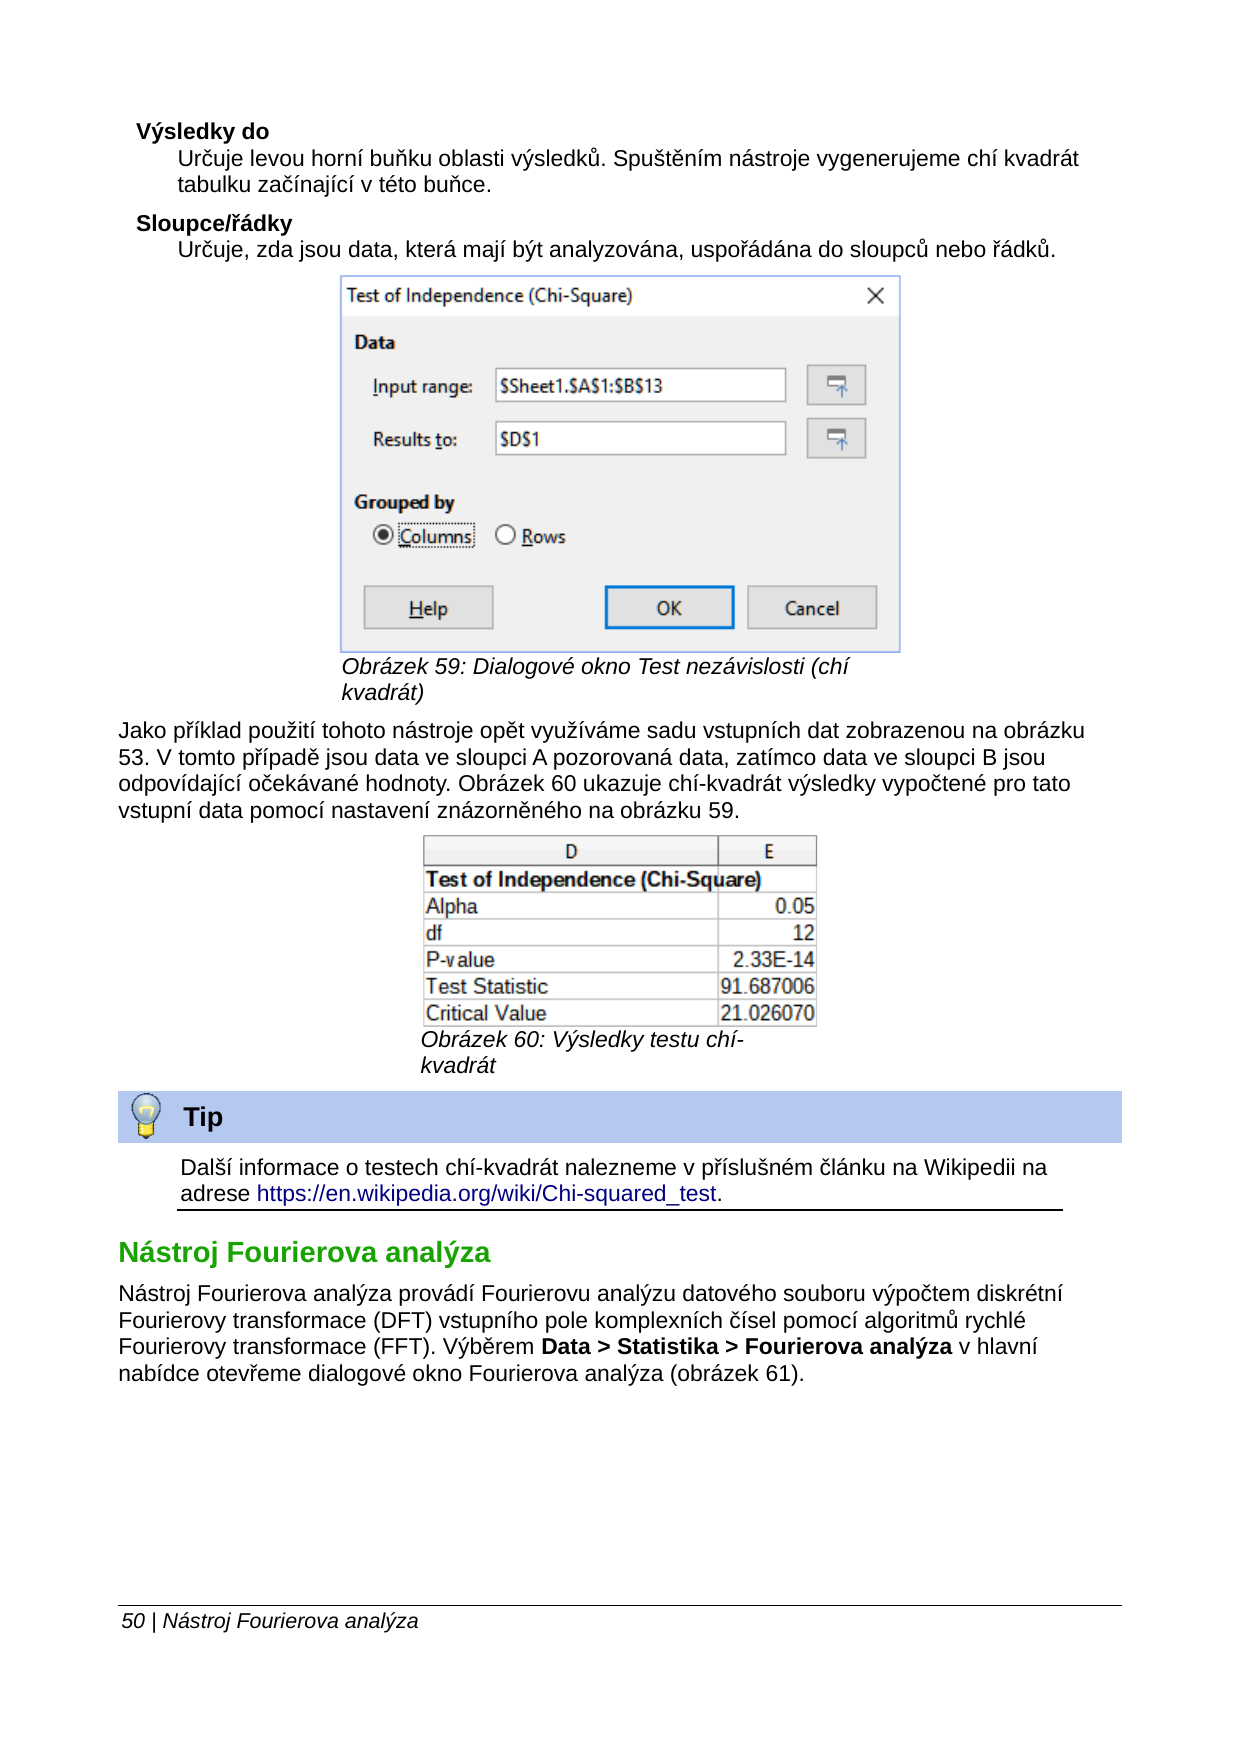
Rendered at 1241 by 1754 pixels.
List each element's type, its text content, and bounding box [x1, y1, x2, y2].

text Určuje levou horní buňku oblasti výsledků. Spuštěním nástroje vygenerujeme chí kvadrát tabulku začínající v této buňce. [177, 144, 1122, 197]
text Určuje, zda jsou data, která mají být analyzována, uspořádána do sloupců nebo řádků. [177, 236, 1122, 262]
text Další informace o testech chí-kvadrát nalezneme v příslušném článku na Wikipedii na adrese https://en.wikipedia.org/wiki/Chi-squared_test. [177, 1151, 1063, 1209]
text Nástroj Fourierova analýza provádí Fourierovu analýzu datového souboru výpočtem diskrétní Fourierovy transformace (DFT) vstupního pole komplexních čísel pomocí algoritmů rychlé Fourierovy transformace (FFT). Výběrem Data > Statistika > Fourierova analýza v hlavní nabídce otevřeme dialogové okno Fourierova analýza (obrázek 61). [118, 1280, 1122, 1386]
subtitle Nástroj Fourierova analýza [118, 1235, 1122, 1269]
picture [423, 835, 818, 1027]
text Výsledky do [136, 118, 1122, 144]
text Sloupce/řádky [136, 210, 1122, 236]
text Jako příklad použití tohoto nástroje opět využíváme sadu vstupních dat zobrazenou na obrázku 53. V tomto případě jsou data ve sloupci A pozorovaná data, zatímco data ve sloupci B jsou odpovídající očekávané hodnoty. Obrázek 60 ukazuje chí-kvadrát výsledky vypočtené pro tato vstupní data pomocí nastavení znázorněného na obrázku 59. [118, 717, 1122, 823]
picture [119, 1091, 170, 1142]
picture [339, 275, 901, 653]
text Obrázek 60: Výsledky testu chí-kvadrát [420, 1027, 820, 1079]
subtitle Tip [118, 1091, 1122, 1143]
text Obrázek 59: Dialogové okno Test nezávislosti (chí kvadrát) [341, 653, 899, 706]
